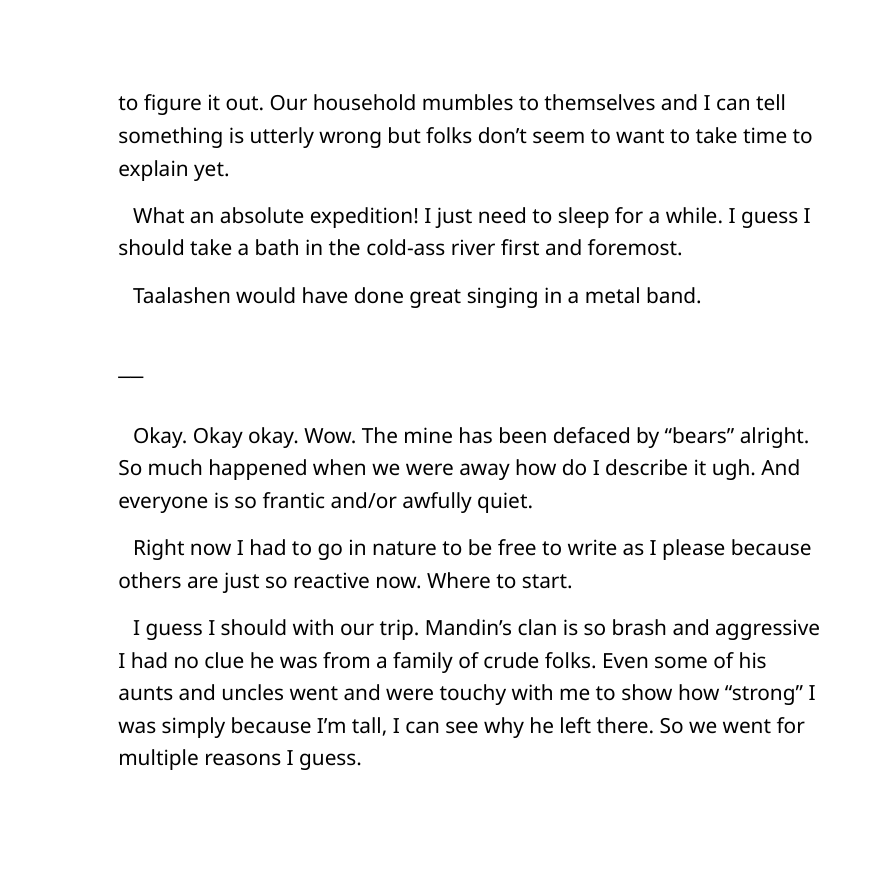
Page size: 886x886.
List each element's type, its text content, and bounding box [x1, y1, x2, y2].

text What an absolute expedition! I just need to sleep for a while. I guess I should take a bath in the cold-ass river first and foremost. [118, 201, 827, 262]
text Okay. Okay okay. Wow. The mine has been defaced by “bears” alright. So much happened when we were away how do I describe it ugh. And everyone is so frantic and/or awfully quiet. [118, 421, 827, 514]
text I guess I should with our trip. Mandin’s clan is so brash and aggressive I had no clue he was from a family of crude folks. Even some of his aunts and uncles went and were touchy with me to show how “strong” I was simply because I’m tall, I can see why he left there. So we went for multiple reasons I guess. [118, 613, 827, 772]
text Right now I had to go in nature to be free to write as I please because others are just so reactive now. Where to start. [118, 533, 827, 594]
text Taalashen would have done great singing in a metal band. [118, 281, 827, 309]
subtitle –– [118, 357, 827, 391]
text to figure it out. Our household mumbles to themselves and I can tell something is utterly wrong but folks don’t seem to want to take time to explain yet. [118, 88, 827, 182]
